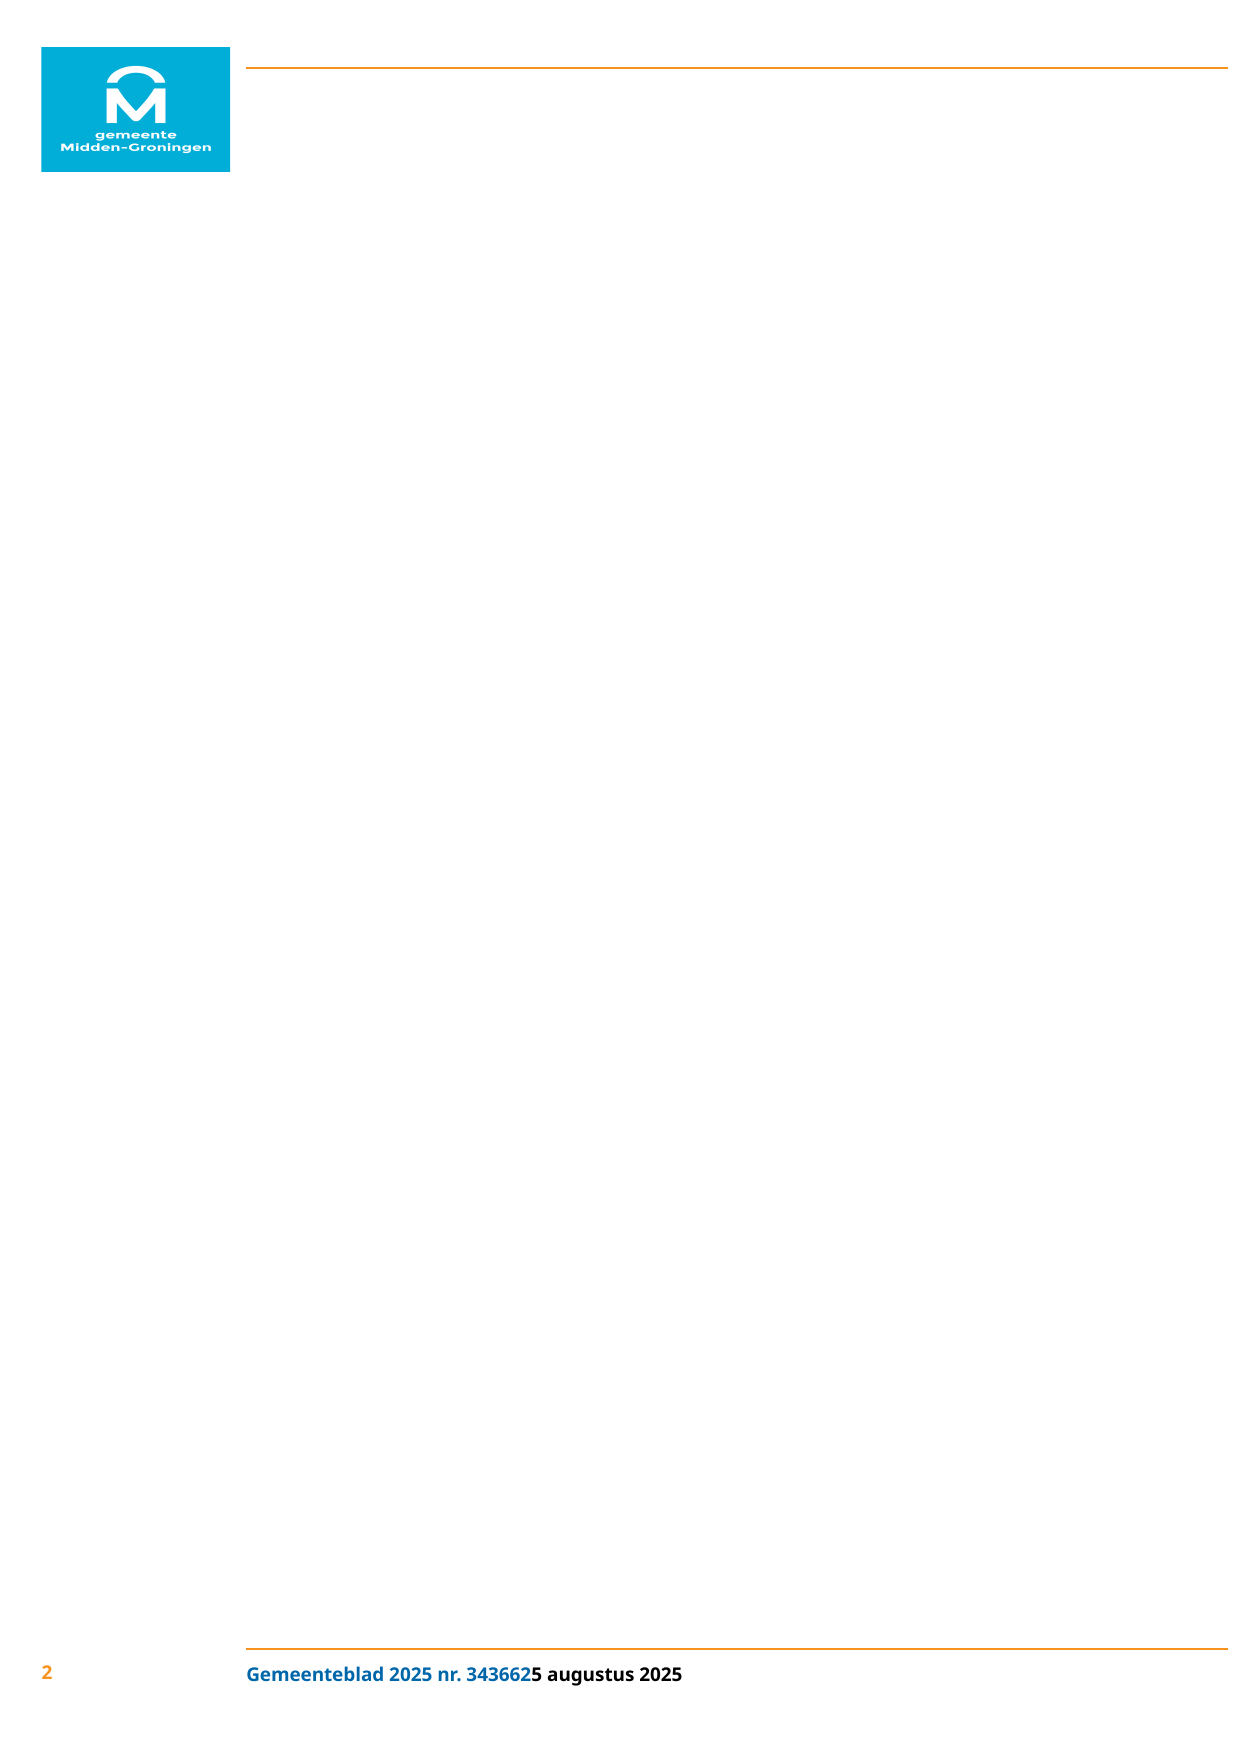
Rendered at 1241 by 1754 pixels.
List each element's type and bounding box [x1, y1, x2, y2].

picture [108, 66, 164, 82]
picture [107, 89, 165, 122]
picture [184, 146, 190, 153]
